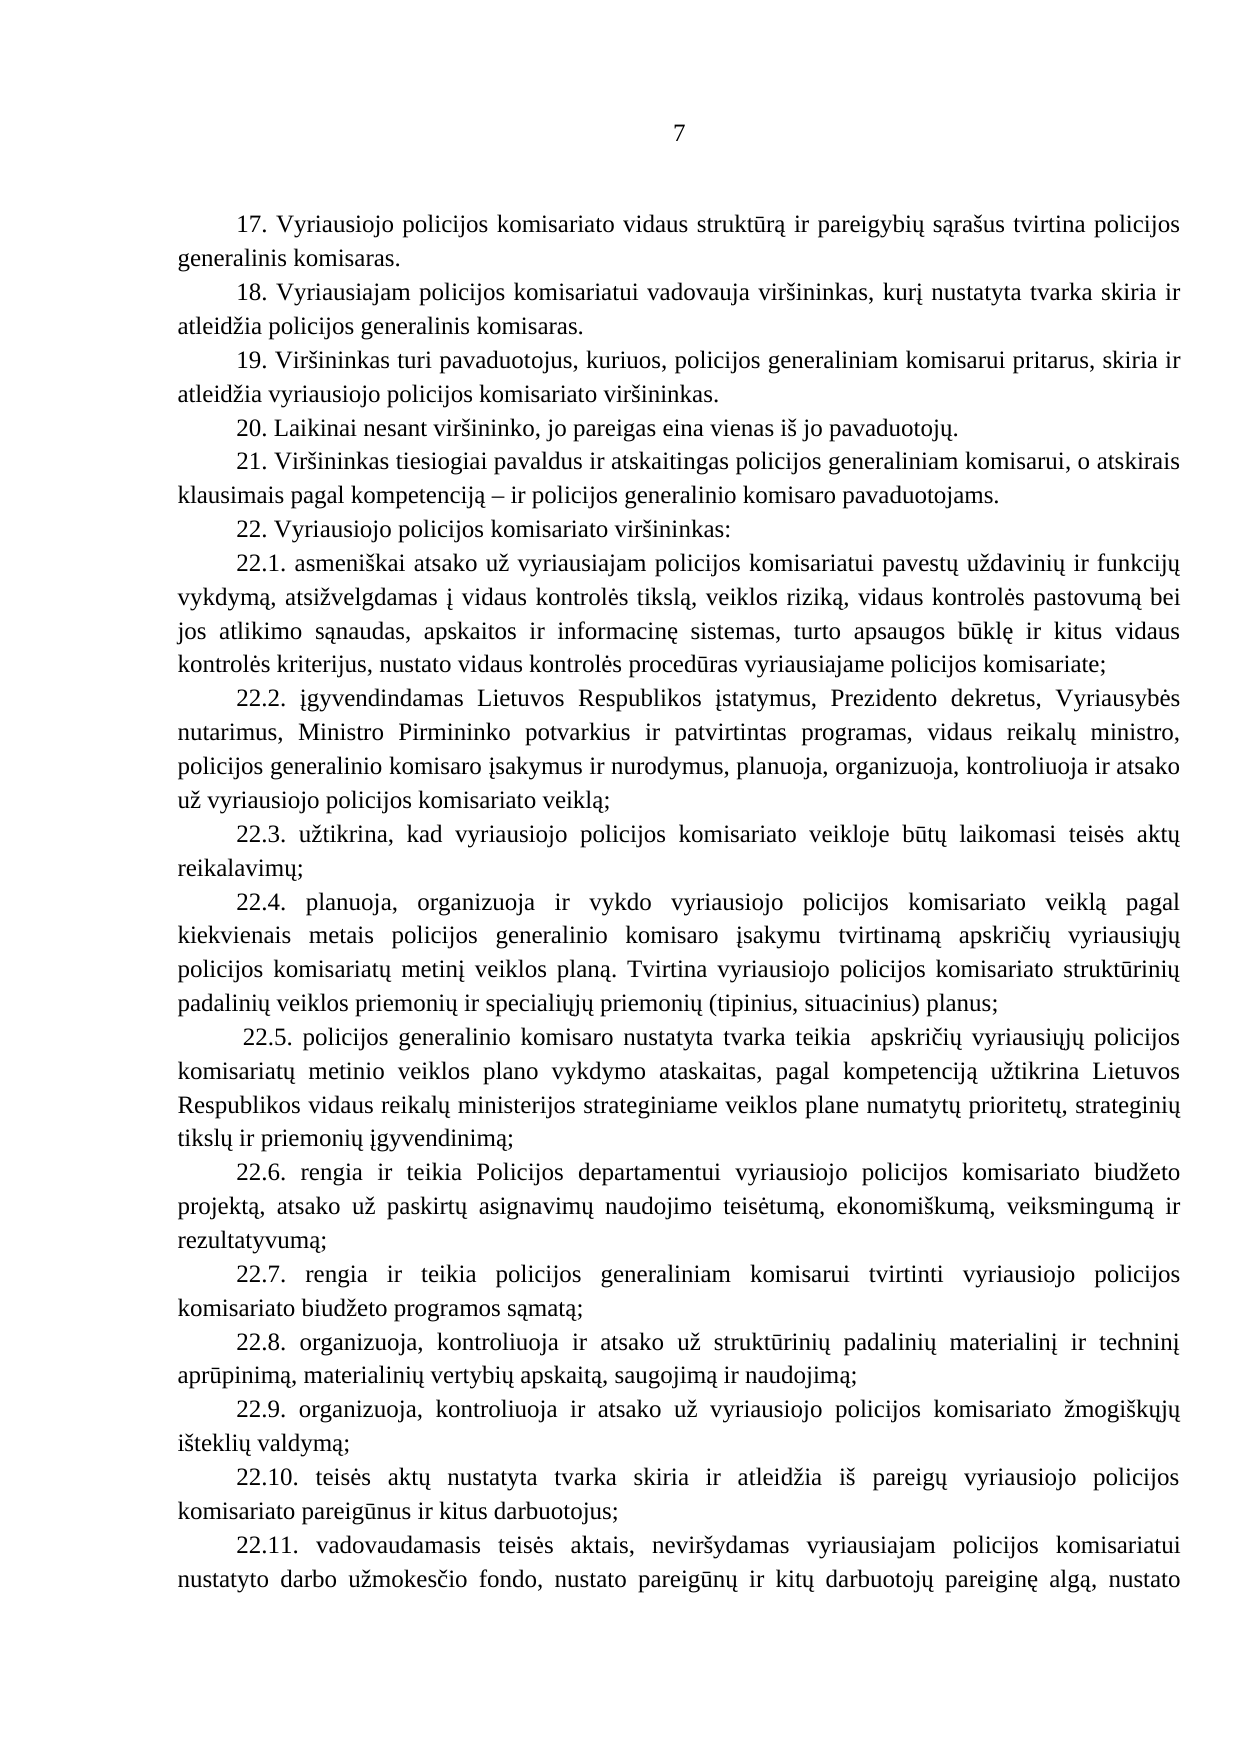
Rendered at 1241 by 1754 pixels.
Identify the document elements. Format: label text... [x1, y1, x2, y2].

text 22. Vyriausiojo policijos komisariato viršininkas: [177, 514, 1181, 543]
text 22.2. įgyvendindamas Lietuvos Respublikos įstatymus, Prezidento dekretus, Vyriausybės nutarimus, Ministro Pirmininko potvarkius ir patvirtintas programas, vidaus reikalų ministro, policijos generalinio komisaro įsakymus ir nurodymus, planuoja, organizuoja, kontroliuoja ir atsako už vyriausiojo policijos komisariato veiklą; [177, 683, 1181, 814]
text 22.8. organizuoja, kontroliuoja ir atsako už struktūrinių padalinių materialinį ir techninį aprūpinimą, materialinių vertybių apskaitą, saugojimą ir naudojimą; [177, 1327, 1181, 1389]
text 22.1. asmeniškai atsako už vyriausiajam policijos komisariatui pavestų uždavinių ir funkcijų vykdymą, atsižvelgdamas į vidaus kontrolės tikslą, veiklos riziką, vidaus kontrolės pastovumą bei jos atlikimo sąnaudas, apskaitos ir informacinę sistemas, turto apsaugos būklę ir kitus vidaus kontrolės kriterijus, nustato vidaus kontrolės procedūras vyriausiajame policijos komisariate; [177, 548, 1181, 678]
text 22.4. planuoja, organizuoja ir vykdo vyriausiojo policijos komisariato veiklą pagal kiekvienais metais policijos generalinio komisaro įsakymu tvirtinamą apskričių vyriausiųjų policijos komisariatų metinį veiklos planą. Tvirtina vyriausiojo policijos komisariato struktūrinių padalinių veiklos priemonių ir specialiųjų priemonių (tipinius, situacinius) planus; [177, 887, 1181, 1017]
text 22.7. rengia ir teikia policijos generaliniam komisarui tvirtinti vyriausiojo policijos komisariato biudžeto programos sąmatą; [177, 1259, 1181, 1322]
text 22.6. rengia ir teikia Policijos departamentui vyriausiojo policijos komisariato biudžeto projektą, atsako už paskirtų asignavimų naudojimo teisėtumą, ekonomiškumą, veiksmingumą ir rezultatyvumą; [177, 1157, 1181, 1254]
text 18. Vyriausiajam policijos komisariatui vadovauja viršininkas, kurį nustatyta tvarka skiria ir atleidžia policijos generalinis komisaras. [177, 277, 1181, 340]
text 17. Vyriausiojo policijos komisariato vidaus struktūrą ir pareigybių sąrašus tvirtina policijos generalinis komisaras. [177, 209, 1181, 272]
text 22.3. užtikrina, kad vyriausiojo policijos komisariato veikloje būtų laikomasi teisės aktų reikalavimų; [177, 819, 1181, 881]
text 21. Viršininkas tiesiogiai pavaldus ir atskaitingas policijos generaliniam komisarui, o atskirais klausimais pagal kompetenciją – ir policijos generalinio komisaro pavaduotojams. [177, 446, 1181, 509]
text 19. Viršininkas turi pavaduotojus, kuriuos, policijos generaliniam komisarui pritarus, skiria ir atleidžia vyriausiojo policijos komisariato viršininkas. [177, 345, 1181, 407]
text 22.9. organizuoja, kontroliuoja ir atsako už vyriausiojo policijos komisariato žmogiškųjų išteklių valdymą; [177, 1394, 1181, 1457]
text 22.5. policijos generalinio komisaro nustatyta tvarka teikia apskričių vyriausiųjų policijos komisariatų metinio veiklos plano vykdymo ataskaitas, pagal kompetenciją užtikrina Lietuvos Respublikos vidaus reikalų ministerijos strateginiame veiklos plane numatytų prioritetų, strateginių tikslų ir priemonių įgyvendinimą; [177, 1022, 1181, 1152]
text 20. Laikinai nesant viršininko, jo pareigas eina vienas iš jo pavaduotojų. [177, 413, 1181, 441]
text 22.10. teisės aktų nustatyta tvarka skiria ir atleidžia iš pareigų vyriausiojo policijos komisariato pareigūnus ir kitus darbuotojus; [177, 1462, 1181, 1525]
text 22.11. vadovaudamasis teisės aktais, neviršydamas vyriausiajam policijos komisariatui nustatyto darbo užmokesčio fondo, nustato pareigūnų ir kitų darbuotojų pareiginę algą, nustato [177, 1530, 1181, 1592]
